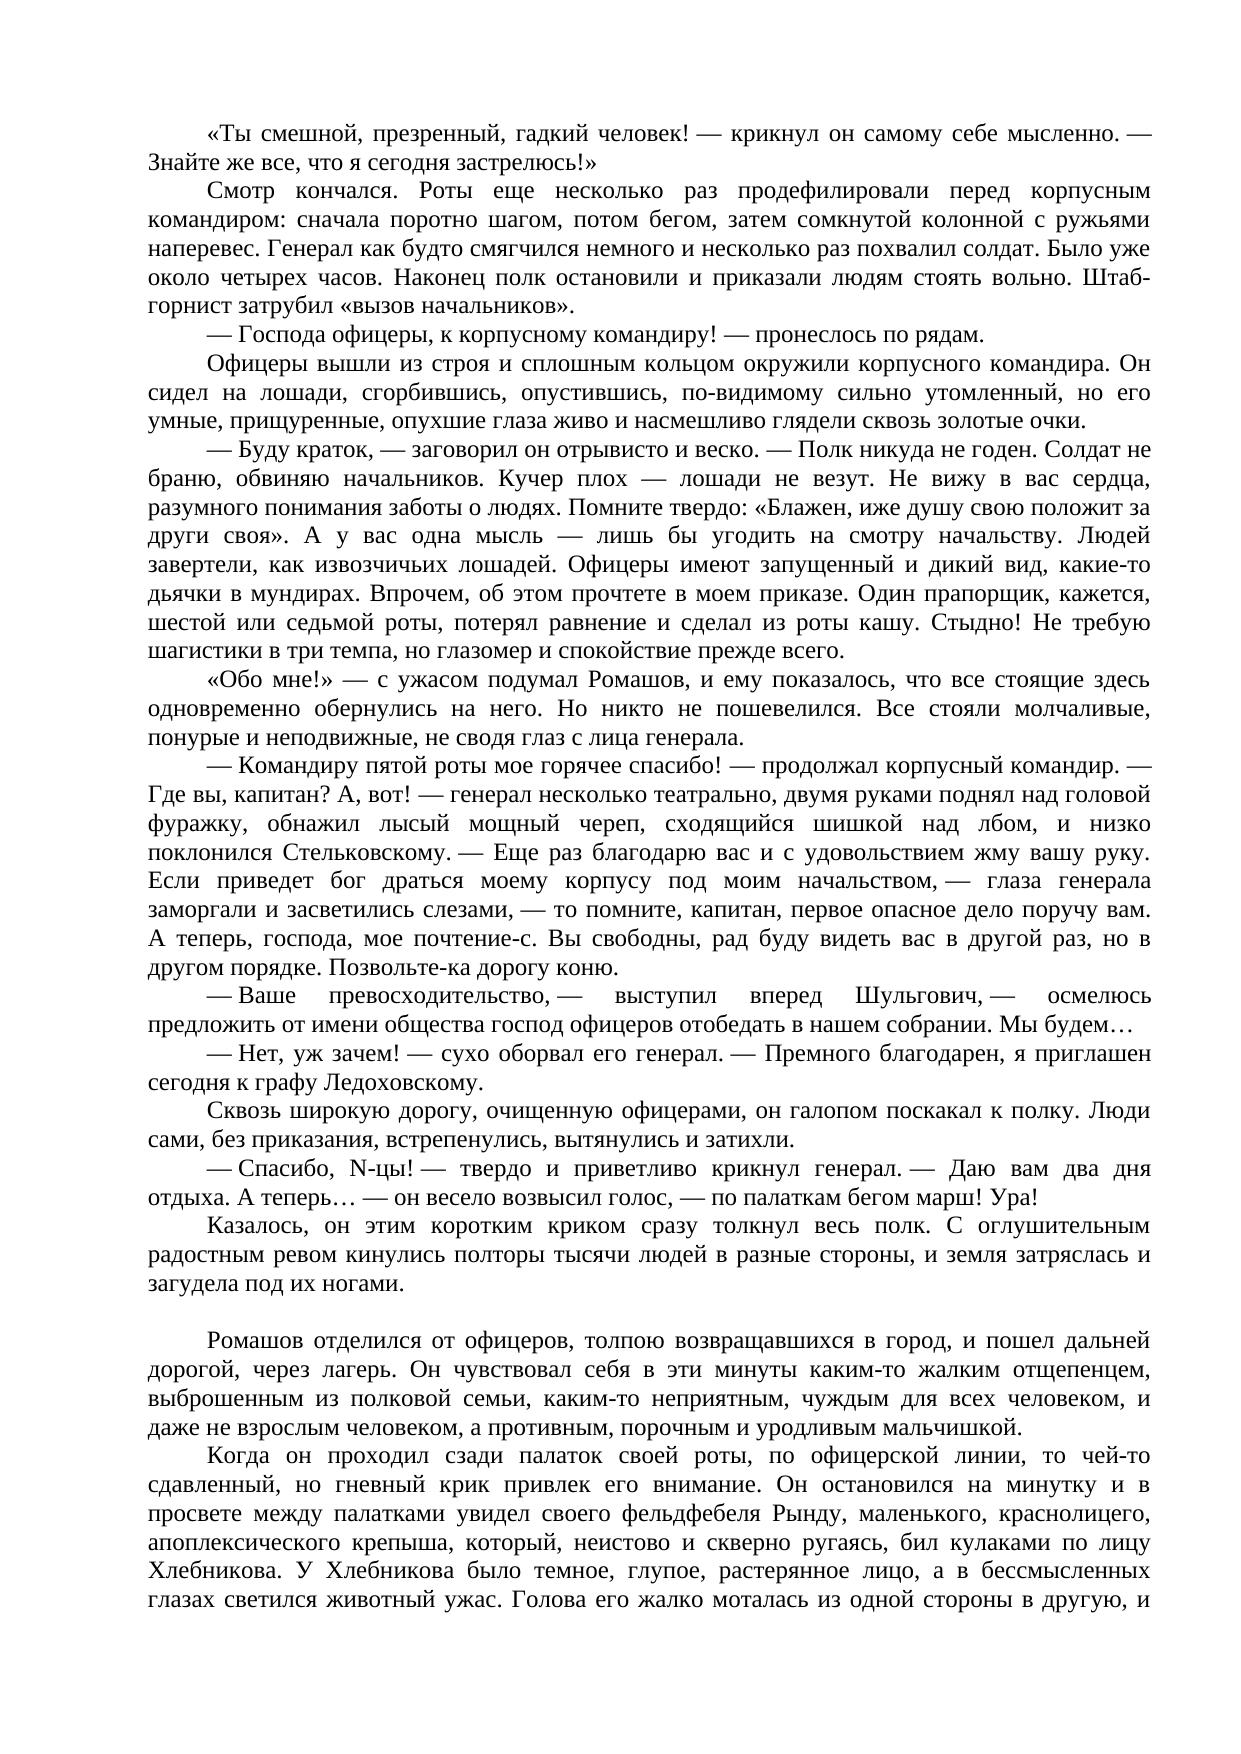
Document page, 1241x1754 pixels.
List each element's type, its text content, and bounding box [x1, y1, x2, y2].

text — Господа офицеры, к корпусному командиру! — пронеслось по рядам. [148, 319, 1152, 348]
text — Нет, уж зачем! — сухо оборвал его генерал. — Премного благодарен, я приглашен сегодня к графу Ледоховскому. [148, 1038, 1152, 1096]
text — Командиру пятой роты мое горячее спасибо! — продолжал корпусный командир. — Где вы, капитан? А, вот! — генерал несколько театрально, двумя руками поднял над головой фуражку, обнажил лысый мощный череп, сходящийся шишкой над лбом, и низко поклонился Стельковскому. — Еще раз благодарю вас и с удовольствием жму вашу руку. Если приведет бог драться моему корпусу под моим начальством, — глаза генерала заморгали и засветились слезами, — то помните, капитан, первое опасное дело поручу вам. А теперь, господа, мое почтение-с. Вы свободны, рад буду видеть вас в другой раз, но в другом порядке. Позвольте-ка дорогу коню. [148, 751, 1152, 981]
text Ромашов отделился от офицеров, толпою возвращавшихся в город, и пошел дальней дорогой, через лагерь. Он чувствовал себя в эти минуты каким-то жалким отщепенцем, выброшенным из полковой семьи, каким-то неприятным, чуждым для всех человеком, и даже не взрослым человеком, а противным, порочным и уродливым мальчишкой. [148, 1326, 1152, 1441]
text «Обо мне!» — с ужасом подумал Ромашов, и ему показалось, что все стоящие здесь одновременно обернулись на него. Но никто не пошевелился. Все стояли молчаливые, понурые и неподвижные, не сводя глаз с лица генерала. [148, 664, 1152, 751]
text «Ты смешной, презренный, гадкий человек! — крикнул он самому себе мысленно. — Знайте же все, что я сегодня застрелюсь!» [148, 118, 1152, 176]
text Сквозь широкую дорогу, очищенную офицерами, он галопом поскакал к полку. Люди сами, без приказания, встрепенулись, вытянулись и затихли. [148, 1096, 1152, 1153]
text Офицеры вышли из строя и сплошным кольцом окружили корпусного командира. Он сидел на лошади, сгорбившись, опустившись, по-видимому сильно утомленный, но его умные, прищуренные, опухшие глаза живо и насмешливо глядели сквозь золотые очки. [148, 348, 1152, 434]
text Казалось, он этим коротким криком сразу толкнул весь полк. С оглушительным радостным ревом кинулись полторы тысячи людей в разные стороны, и земля затряслась и загудела под их ногами. [148, 1211, 1152, 1297]
text — Спасибо, N-цы! — твердо и приветливо крикнул генерал. — Даю вам два дня отдыха. А теперь… — он весело возвысил голос, — по палаткам бегом марш! Ура! [148, 1153, 1152, 1211]
text Смотр кончался. Роты еще несколько раз продефилировали перед корпусным командиром: сначала поротно шагом, потом бегом, затем сомкнутой колонной с ружьями наперевес. Генерал как будто смягчился немного и несколько раз похвалил солдат. Было уже около четырех часов. Наконец полк остановили и приказали людям стоять вольно. Штаб-горнист затрубил «вызов начальников». [148, 176, 1152, 319]
text Когда он проходил сзади палаток своей роты, по офицерской линии, то чей-то сдавленный, но гневный крик привлек его внимание. Он остановился на минутку и в просвете между палатками увидел своего фельдфебеля Рынду, маленького, краснолицего, апоплексического крепыша, который, неистово и скверно ругаясь, бил кулаками по лицу Хлебникова. У Хлебникова было темное, глупое, растерянное лицо, а в бессмысленных глазах светился животный ужас. Голова его жалко моталась из одной стороны в другую, и [148, 1441, 1152, 1613]
text — Буду краток, — заговорил он отрывисто и веско. — Полк никуда не годен. Солдат не браню, обвиняю начальников. Кучер плох — лошади не везут. Не вижу в вас сердца, разумного понимания заботы о людях. Помните твердо: «Блажен, иже душу свою положит за други своя». А у вас одна мысль — лишь бы угодить на смотру начальству. Людей завертели, как извозчичьих лошадей. Офицеры имеют запущенный и дикий вид, какие-то дьячки в мундирах. Впрочем, об этом прочтете в моем приказе. Один прапорщик, кажется, шестой или седьмой роты, потерял равнение и сделал из роты кашу. Стыдно! Не требую шагистики в три темпа, но глазомер и спокойствие прежде всего. [148, 434, 1152, 664]
text — Ваше превосходительство, — выступил вперед Шульгович, — осмелюсь предложить от имени общества господ офицеров отобедать в нашем собрании. Мы будем… [148, 981, 1152, 1038]
